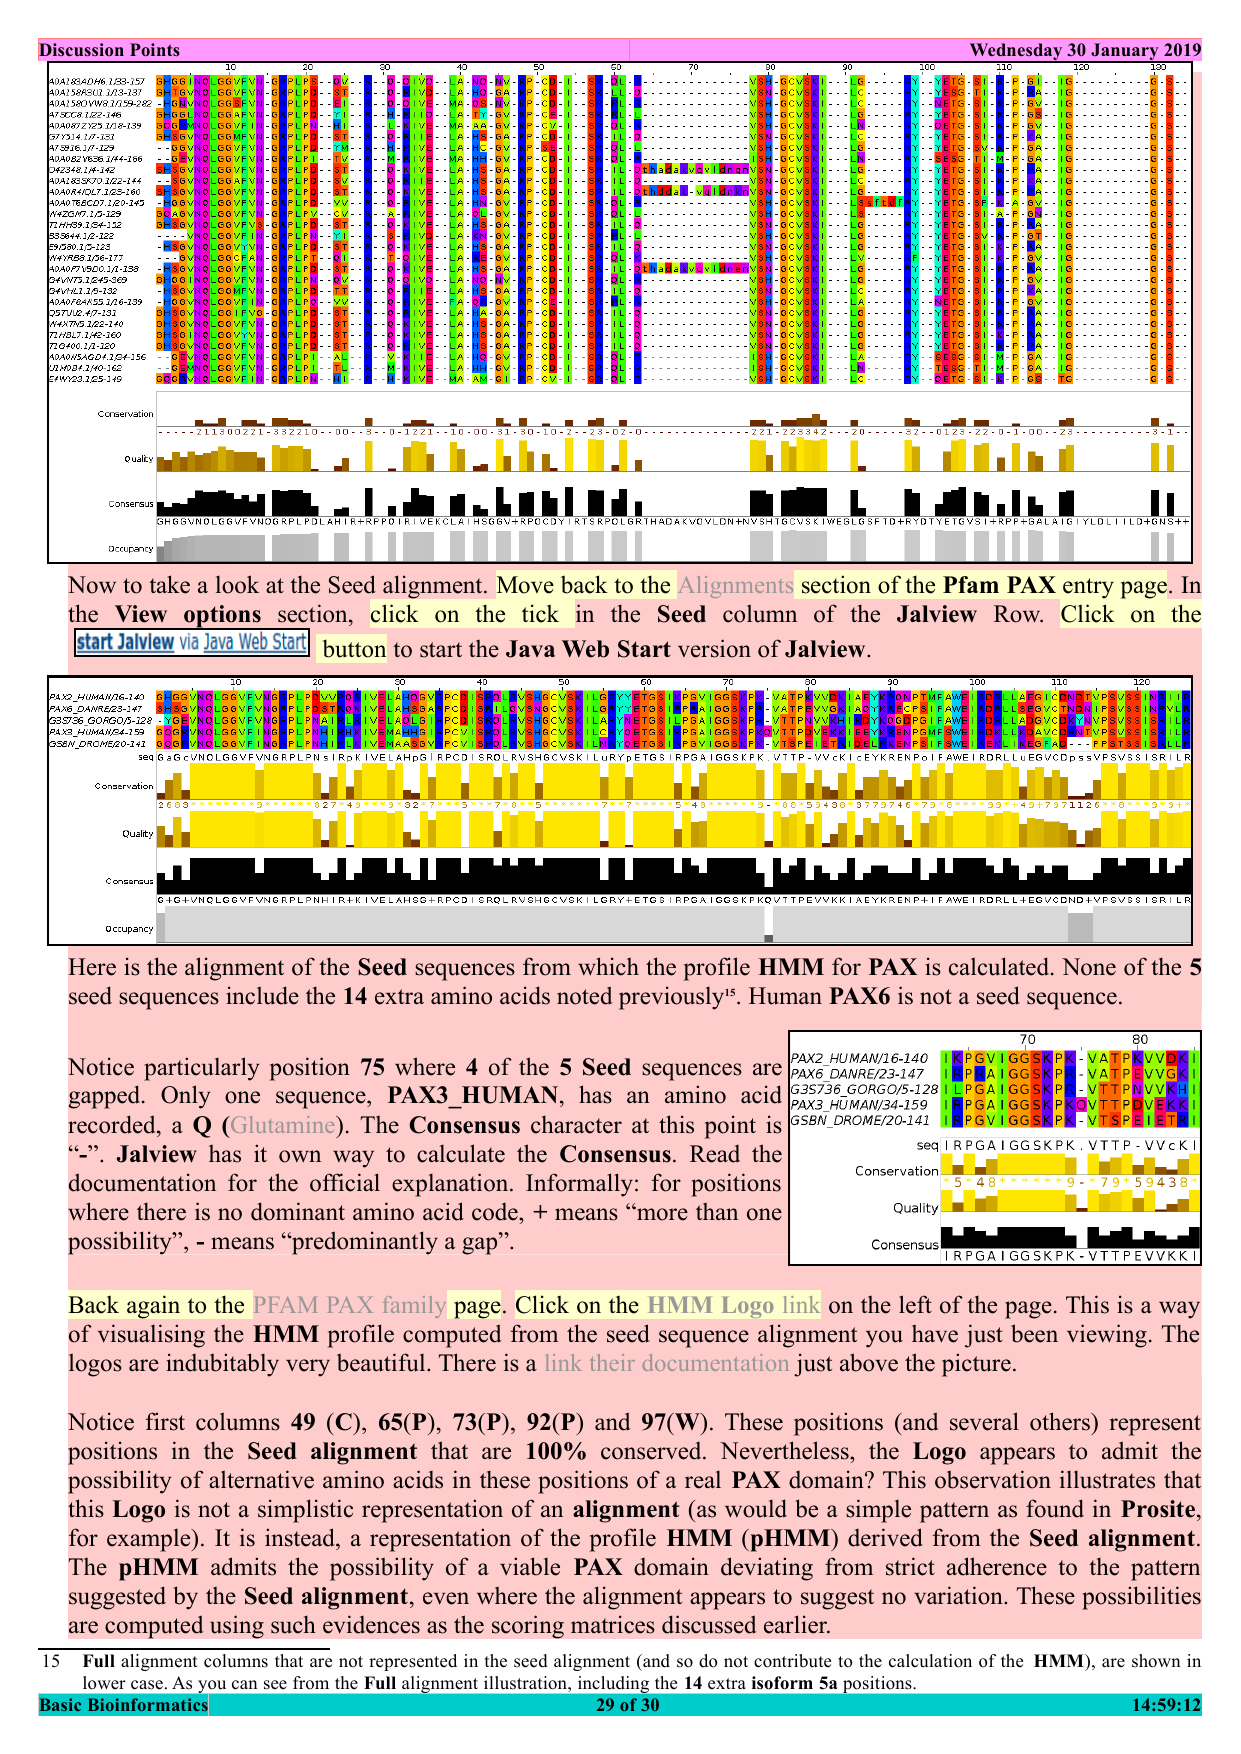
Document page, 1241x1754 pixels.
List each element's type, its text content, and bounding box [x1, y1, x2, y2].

text Back again to the PFAM PAX family page. Click on the HMM Logo link on the left of the page. This is a way of visualising the HMM profile computed from the seed sequence alignment you have just been viewing. The logos are indubitably very beautiful. There is a link their documentation just above the picture. [68, 1290, 1202, 1377]
text Notice particularly position 75 where 4 of the 5 Seed sequences are gapped. Only one sequence, PAX3_HUMAN, has an amino acid recorded, a Q (Glutamine). The Consensus character at this point is “-”. Jalview has it own way to calculate the Consensus. Read the documentation for the official explanation. Informally: for positions where there is no dominant amino acid code, + means “more than one possibility”, - means “predominantly a gap”. [68, 1051, 788, 1255]
text Here is the alignment of the Seed sequences from which the profile HMM for PAX is calculated. None of the 5 seed sequences include the 14 extra amino acids noted previously. Human PAX6 is not a seed sequence. [68, 692, 1202, 1010]
text Full alignment columns that are not represented in the seed alignment (and so do not contribute to the calculation of the HMM), are shown in lower case. As you can see from the Full alignment illustration, including the 14 extra isoform 5a positions. [41, 1649, 1202, 1693]
picture [49, 678, 1191, 944]
picture [790, 1032, 1200, 1264]
text Notice first columns 49 (C), 65(P), 73(P), 92(P) and 97(W). These positions (and several others) represent positions in the Seed alignment that are 100% conserved. Nevertheless, the Logo appears to admit the possibility of alternative amino acids in these positions of a real PAX domain? This observation illustrates that this Logo is not a simplistic representation of an alignment (as would be a simple pattern as found in Prosite, for example). It is instead, a representation of the profile HMM (pHMM) derived from the Seed alignment. The pHMM admits the possibility of a viable PAX domain deviating from strict adherence to the pattern suggested by the Seed alignment, even where the alignment appears to suggest no variation. These possibilities are computed using such evidences as the scoring matrices discussed earlier. [68, 1407, 1202, 1639]
picture [76, 630, 308, 655]
picture [49, 63, 1191, 562]
text Now to take a look at the Seed alignment. Move back to the Alignments section of the Pfam PAX entry page. In the View options section, click on the tick in the Seed column of the Jalview Row. Click on the button to start the Java Web Start version of Jalview. [68, 72, 1202, 663]
